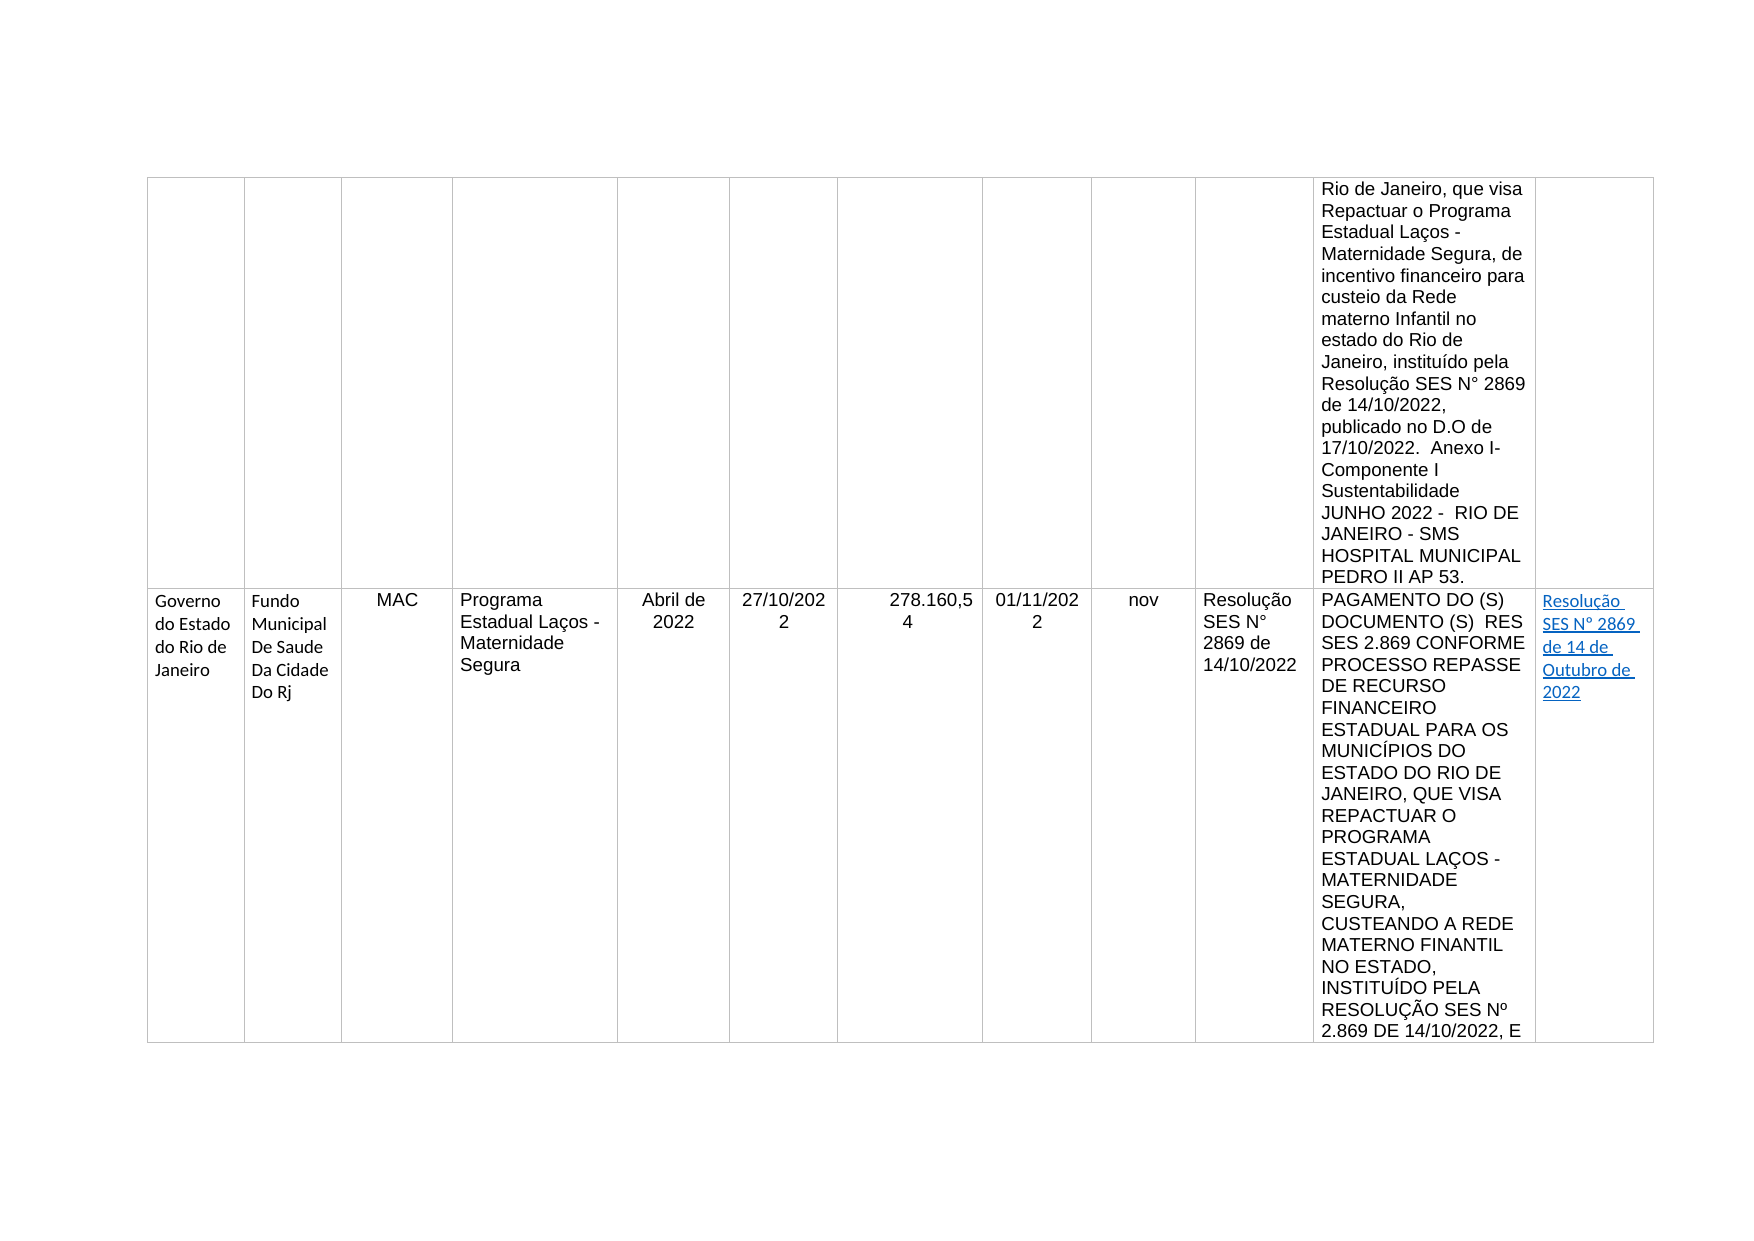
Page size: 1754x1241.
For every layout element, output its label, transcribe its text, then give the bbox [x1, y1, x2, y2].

table_cell nov [1092, 589, 1195, 1042]
table_cell [838, 178, 982, 588]
table_cell MAC [342, 589, 452, 1042]
table_cell [1536, 178, 1653, 588]
table_cell 01/11/2022 [983, 589, 1091, 1042]
table_cell Fundo Municipal De Saude Da Cidade Do Rj [245, 589, 341, 1042]
table_cell [618, 178, 729, 588]
table_cell PAGAMENTO DO (S) DOCUMENTO (S) RES SES 2.869 CONFORME PROCESSO REPASSE DE RECURSO FINANCEIRO ESTADUAL PARA OS MUNICÍPIOS DO ESTADO DO RIO DE JANEIRO, QUE VISA REPACTUAR O PROGRAMA ESTADUAL LAÇOS - MATERNIDADE SEGURA, CUSTEANDO A REDE MATERNO FINANTIL NO ESTADO, INSTITUÍDO PELA RESOLUÇÃO SES Nº 2.869 DE 14/10/2022, E [1314, 589, 1535, 1042]
table_cell Abril de 2022 [618, 589, 729, 1042]
table_cell [1092, 178, 1195, 588]
table_cell Rio de Janeiro, que visa Repactuar o Programa Estadual Laços - Maternidade Segura, de incentivo financeiro para custeio da Rede materno Infantil no estado do Rio de Janeiro, instituído pela Resolução SES N° 2869 de 14/10/2022, publicado no D.O de 17/10/2022. Anexo I- Componente I Sustentabilidade JUNHO 2022 - RIO DE JANEIRO - SMS HOSPITAL MUNICIPAL PEDRO II AP 53. [1314, 178, 1535, 588]
table_cell 27/10/2022 [730, 589, 837, 1042]
table_cell [983, 178, 1091, 588]
table_cell Resolução SES Nº 2869 de 14 de Outubro de 2022 [1536, 589, 1653, 1042]
table_cell [342, 178, 452, 588]
table_cell [453, 178, 617, 588]
table_cell [1196, 178, 1313, 588]
table_cell [245, 178, 341, 588]
table_cell Programa Estadual Laços - Maternidade Segura [453, 589, 617, 1042]
table_cell Resolução SES N° 2869 de 14/10/2022 [1196, 589, 1313, 1042]
table_cell [730, 178, 837, 588]
table_cell Governo do Estado do Rio de Janeiro [148, 589, 244, 1042]
table_cell 278.160,54 [838, 589, 982, 1042]
table_cell [148, 178, 244, 588]
